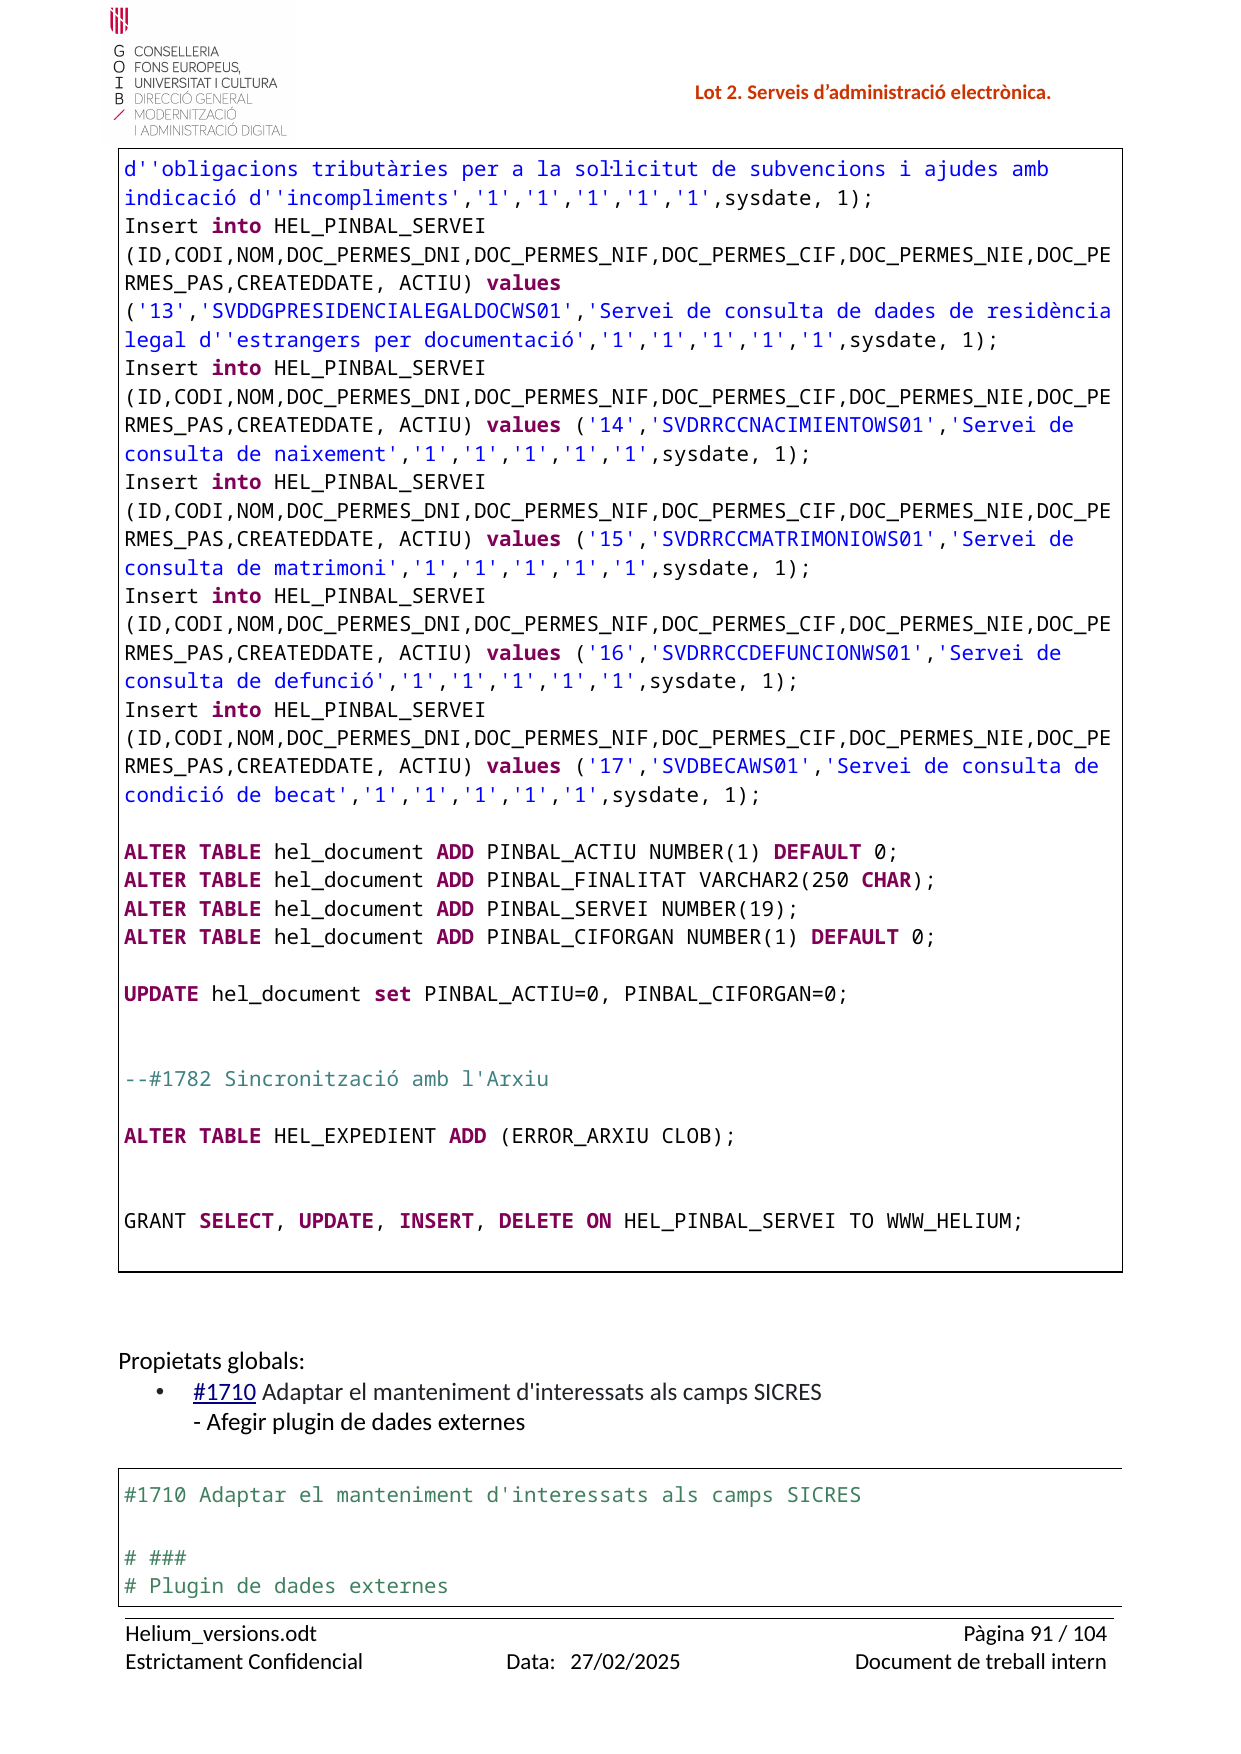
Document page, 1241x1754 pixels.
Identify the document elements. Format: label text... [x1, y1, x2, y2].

table_header #1710 Adaptar el manteniment d'interessats als camps SICRES # ### # Plugin de dades externes [119, 1469, 1122, 1606]
list - Afegir plugin de dades externes [156, 1406, 1122, 1437]
table_header d''obligacions tributàries per a la sol·licitut de subvencions i ajudes amb indicació d''incompliments','1','1','1','1','1',sysdate, 1); Insert into HEL_PINBAL_SERVEI (ID,CODI,NOM,DOC_PERMES_DNI,DOC_PERMES_NIF,DOC_PERMES_CIF,DOC_PERMES_NIE,DOC_PERMES_PAS,CREATEDDATE, ACTIU) values ('13','SVDDGPRESIDENCIALEGALDOCWS01','Servei de consulta de dades de residència legal d''estrangers per documentació','1','1','1','1','1',sysdate, 1); Insert into HEL_PINBAL_SERVEI (ID,CODI,NOM,DOC_PERMES_DNI,DOC_PERMES_NIF,DOC_PERMES_CIF,DOC_PERMES_NIE,DOC_PERMES_PAS,CREATEDDATE, ACTIU) values ('14','SVDRRCCNACIMIENTOWS01','Servei de consulta de naixement','1','1','1','1','1',sysdate, 1); Insert into HEL_PINBAL_SERVEI (ID,CODI,NOM,DOC_PERMES_DNI,DOC_PERMES_NIF,DOC_PERMES_CIF,DOC_PERMES_NIE,DOC_PERMES_PAS,CREATEDDATE, ACTIU) values ('15','SVDRRCCMATRIMONIOWS01','Servei de consulta de matrimoni','1','1','1','1','1',sysdate, 1); Insert into HEL_PINBAL_SERVEI (ID,CODI,NOM,DOC_PERMES_DNI,DOC_PERMES_NIF,DOC_PERMES_CIF,DOC_PERMES_NIE,DOC_PERMES_PAS,CREATEDDATE, ACTIU) values ('16','SVDRRCCDEFUNCIONWS01','Servei de consulta de defunció','1','1','1','1','1',sysdate, 1); Insert into HEL_PINBAL_SERVEI (ID,CODI,NOM,DOC_PERMES_DNI,DOC_PERMES_NIF,DOC_PERMES_CIF,DOC_PERMES_NIE,DOC_PERMES_PAS,CREATEDDATE, ACTIU) values ('17','SVDBECAWS01','Servei de consulta de condició de becat','1','1','1','1','1',sysdate, 1); ALTER TABLE hel_document ADD PINBAL_ACTIU NUMBER(1) DEFAULT 0; ALTER TABLE hel_document ADD PINBAL_FINALITAT VARCHAR2(250 CHAR); ALTER TABLE hel_document ADD PINBAL_SERVEI NUMBER(19); ALTER TABLE hel_document ADD PINBAL_CIFORGAN NUMBER(1) DEFAULT 0; UPDATE hel_document set PINBAL_ACTIU=0, PINBAL_CIFORGAN=0; --#1782 Sincronització amb l'Arxiu ALTER TABLE HEL_EXPEDIENT ADD (ERROR_ARXIU CLOB); GRANT SELECT, UPDATE, INSERT, DELETE ON HEL_PINBAL_SERVEI TO WWW_HELIUM; [119, 149, 1122, 1271]
picture [100, 0, 297, 144]
text Propietats globals: [118, 1345, 1122, 1376]
list #1710 Adaptar el manteniment d'interessats als camps SICRES [156, 1376, 1122, 1406]
